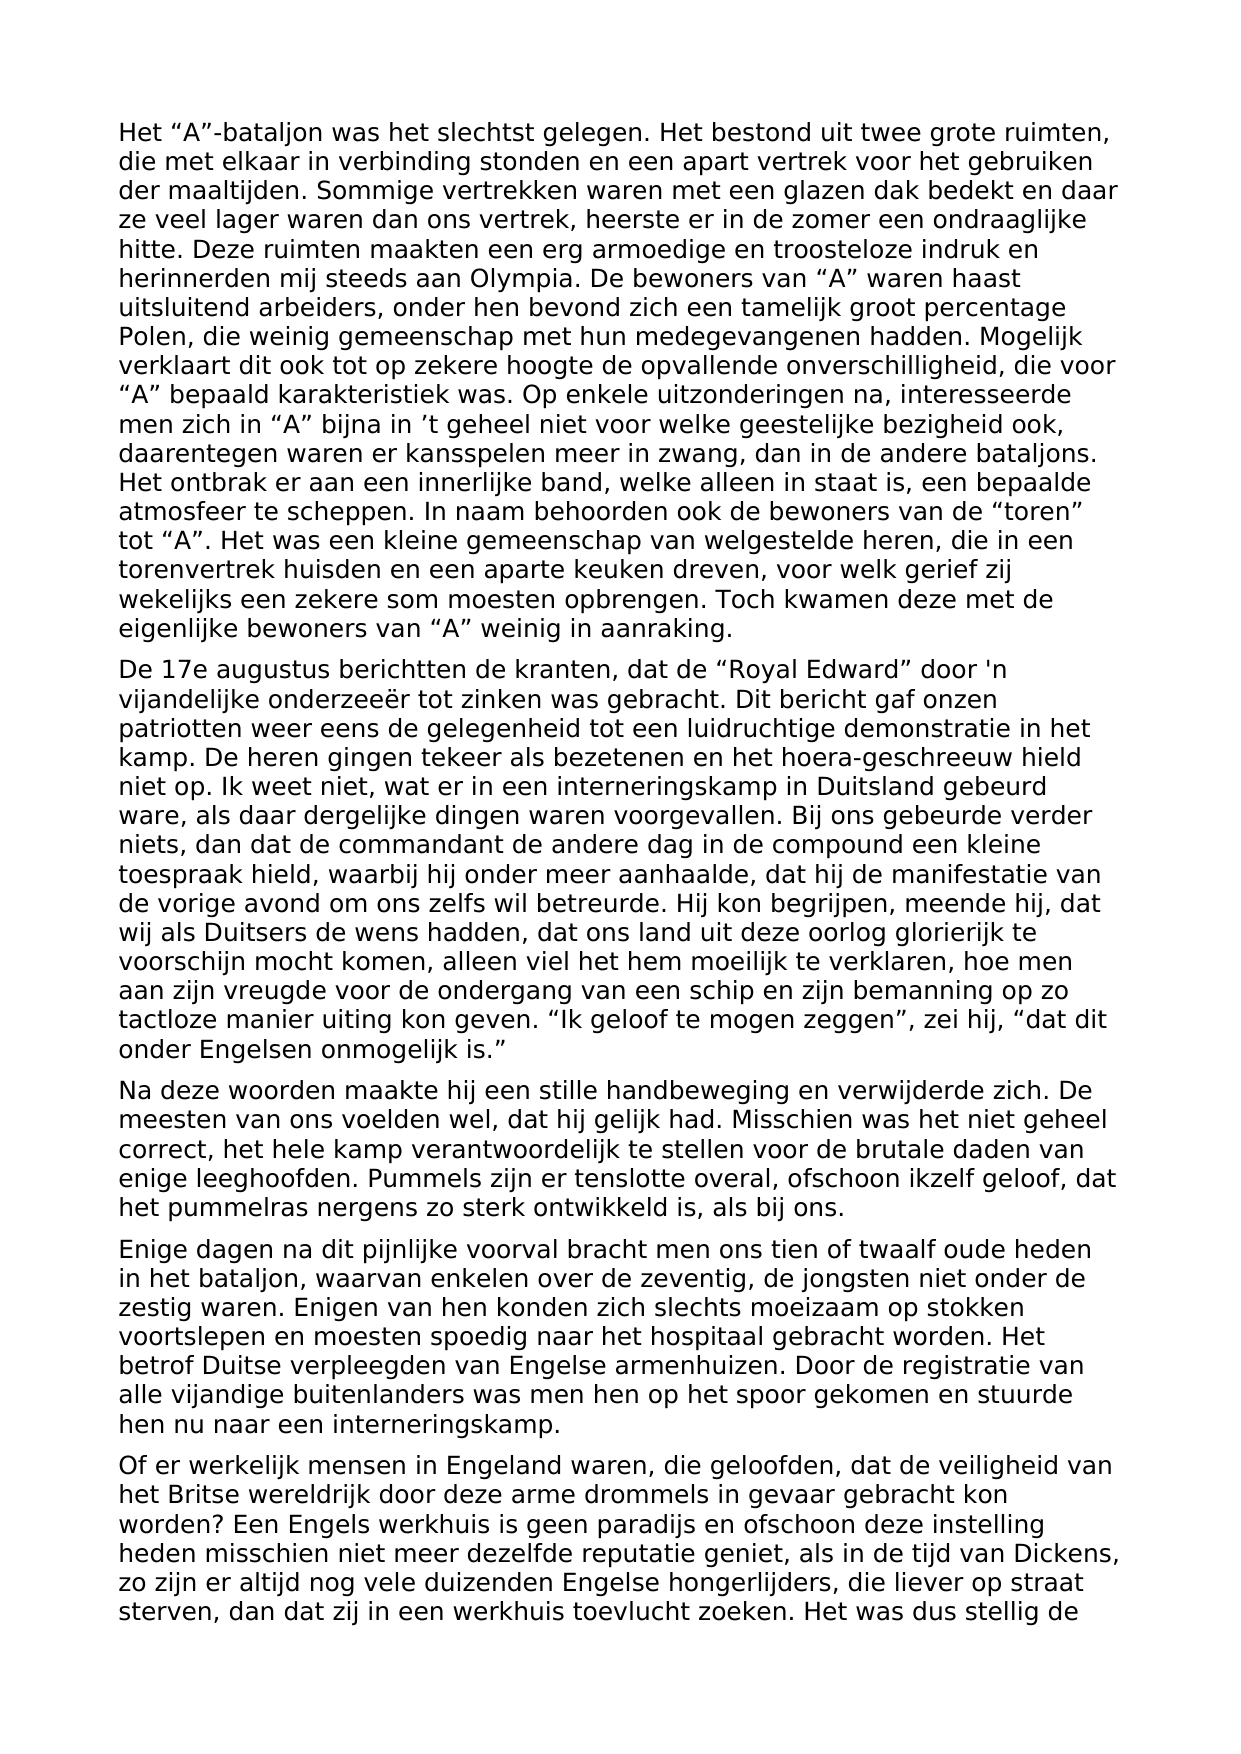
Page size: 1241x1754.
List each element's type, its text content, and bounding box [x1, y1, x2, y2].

text De 17e augustus berichtten de kranten, dat de “Royal Edward” door 'n vijandelijke onderzeeër tot zinken was gebracht. Dit bericht gaf onzen patriotten weer eens de gelegenheid tot een luidruchtige demonstratie in het kamp. De heren gingen tekeer als bezetenen en het hoera-geschreeuw hield niet op. Ik weet niet, wat er in een interneringskamp in Duitsland gebeurd ware, als daar dergelijke dingen waren voorgevallen. Bij ons gebeurde verder niets, dan dat de commandant de andere dag in de compound een kleine toespraak hield, waarbij hij onder meer aanhaalde, dat hij de manifestatie van de vorige avond om ons zelfs wil betreurde. Hij kon begrijpen, meende hij, dat wij als Duitsers de wens hadden, dat ons land uit deze oorlog glorierijk te voorschijn mocht komen, alleen viel het hem moeilijk te verklaren, hoe men aan zijn vreugde voor de ondergang van een schip en zijn bemanning op zo tactloze manier uiting kon geven. “Ik geloof te mogen zeggen”, zei hij, “dat dit onder Engelsen onmogelijk is.” [118, 656, 1122, 1064]
text Na deze woorden maakte hij een stille handbeweging en verwijderde zich. De meesten van ons voelden wel, dat hij gelijk had. Misschien was het niet geheel correct, het hele kamp verantwoordelijk te stellen voor de brutale daden van enige leeghoofden. Pummels zijn er tenslotte overal, ofschoon ikzelf geloof, dat het pummelras nergens zo sterk ontwikkeld is, als bij ons. [118, 1076, 1122, 1222]
text Of er werkelijk mensen in Engeland waren, die geloofden, dat de veiligheid van het Britse wereldrijk door deze arme drommels in gevaar gebracht kon worden? Een Engels werkhuis is geen paradijs en ofschoon deze instelling heden misschien niet meer dezelfde reputatie geniet, als in de tijd van Dickens, zo zijn er altijd nog vele duizenden Engelse hongerlijders, die liever op straat sterven, dan dat zij in een werkhuis toevlucht zoeken. Het was dus stellig de [118, 1451, 1122, 1626]
text Enige dagen na dit pijnlijke voorval bracht men ons tien of twaalf oude heden in het bataljon, waarvan enkelen over de zeventig, de jongsten niet onder de zestig waren. Enigen van hen konden zich slechts moeizaam op stokken voortslepen en moesten spoedig naar het hospitaal gebracht worden. Het betrof Duitse verpleegden van Engelse armenhuizen. Door de registratie van alle vijandige buitenlanders was men hen op het spoor gekomen en stuurde hen nu naar een interneringskamp. [118, 1235, 1122, 1439]
text Het “A”-bataljon was het slechtst gelegen. Het bestond uit twee grote ruimten, die met elkaar in verbinding stonden en een apart vertrek voor het gebruiken der maaltijden. Sommige vertrekken waren met een glazen dak bedekt en daar ze veel lager waren dan ons vertrek, heerste er in de zomer een ondraaglijke hitte. Deze ruimten maakten een erg armoedige en troosteloze indruk en herinnerden mij steeds aan Olympia. De bewoners van “A” waren haast uitsluitend arbeiders, onder hen bevond zich een tamelijk groot percentage Polen, die weinig gemeenschap met hun medegevangenen hadden. Mogelijk verklaart dit ook tot op zekere hoogte de opvallende onverschilligheid, die voor “A” bepaald karakteristiek was. Op enkele uitzonderingen na, interesseerde men zich in “A” bijna in ’t geheel niet voor welke geestelijke bezigheid ook, daarentegen waren er kansspelen meer in zwang, dan in de andere bataljons. Het ontbrak er aan een innerlijke band, welke alleen in staat is, een bepaalde atmosfeer te scheppen. In naam behoorden ook de bewoners van de “toren” tot “A”. Het was een kleine gemeenschap van welgestelde heren, die in een torenvertrek huisden en een aparte keuken dreven, voor welk gerief zij wekelijks een zekere som moesten opbrengen. Toch kwamen deze met de eigenlijke bewoners van “A” weinig in aanraking. [118, 118, 1122, 643]
